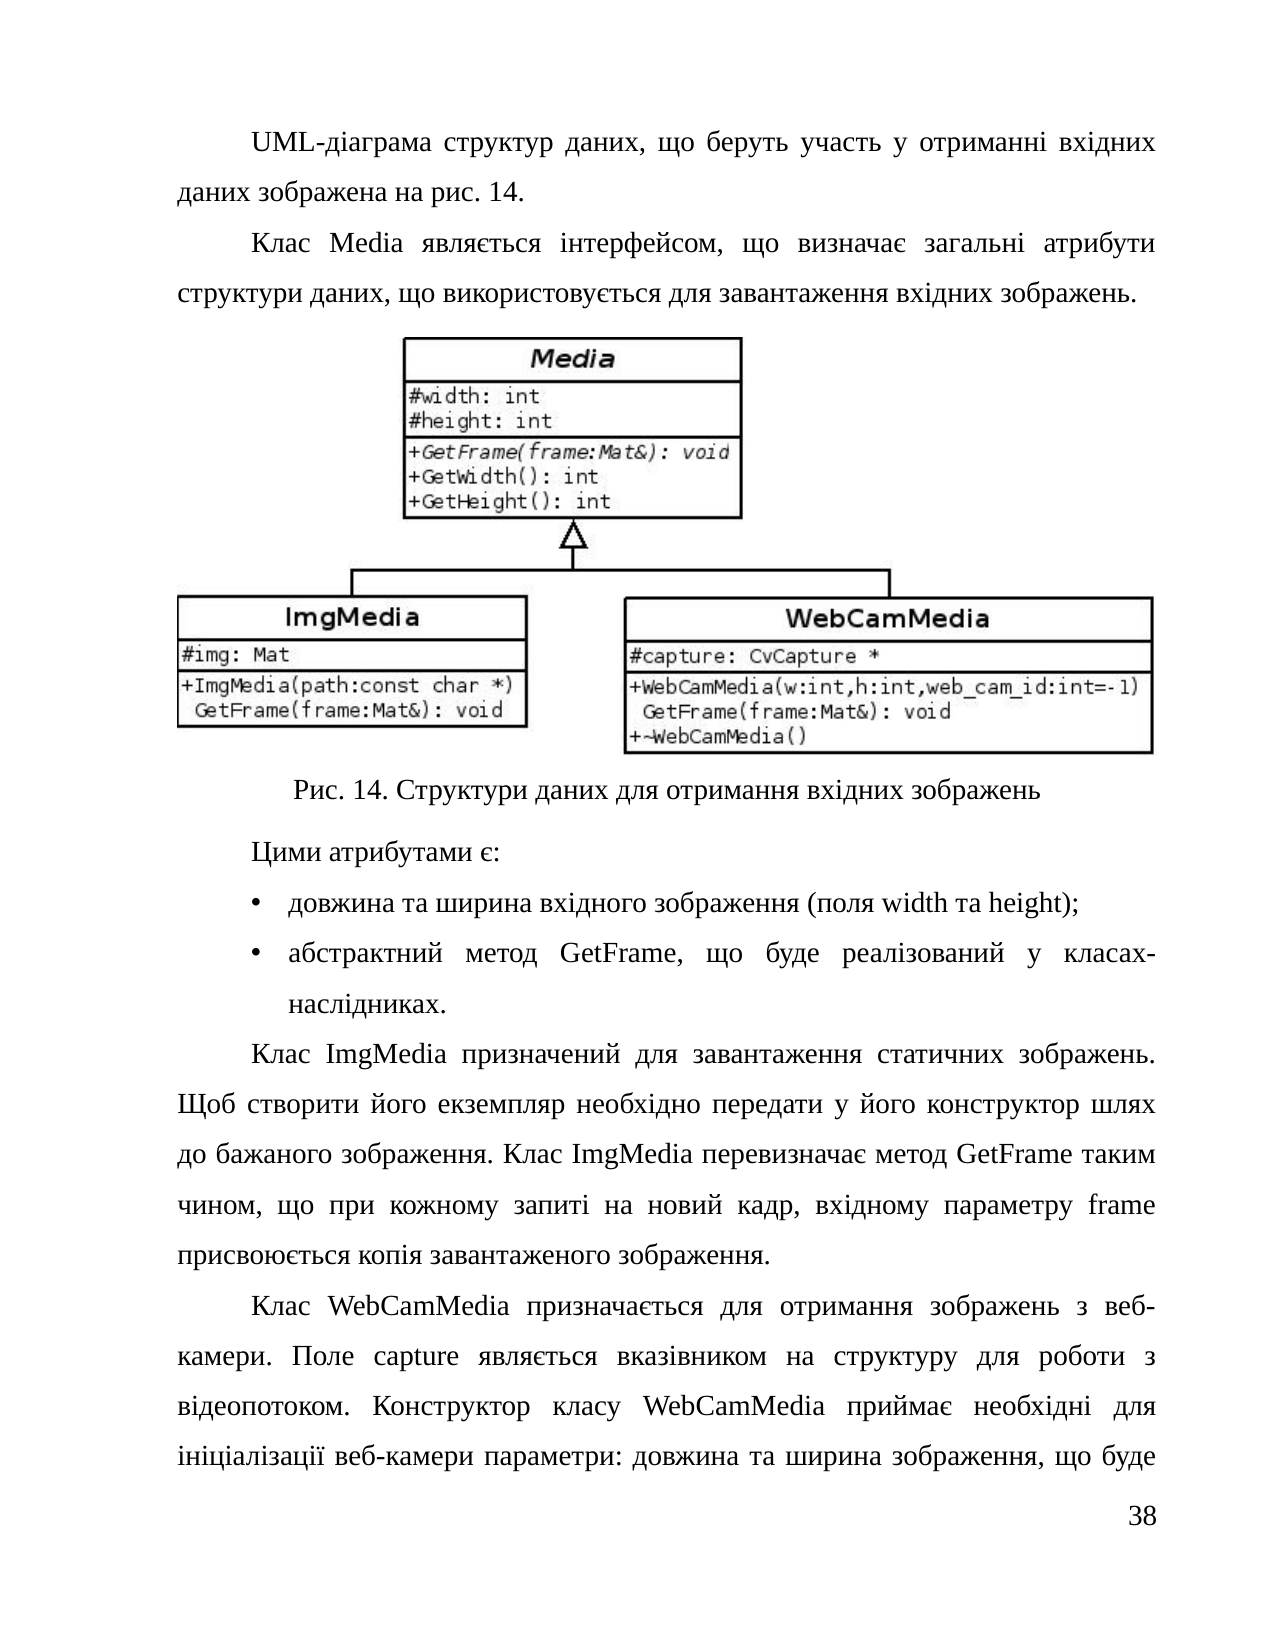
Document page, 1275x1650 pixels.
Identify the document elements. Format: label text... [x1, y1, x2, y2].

text Клас ImgMedia призначений для завантаження статичних зображень. Щоб створити його екземпляр необхідно передати у його конструктор шлях до бажаного зображення. Клас ImgMedia перевизначає метод GetFrame таким чином, що при кожному запиті на новий кадр, вхідному параметру frame присвоюється копія завантаженого зображення. [177, 1036, 1157, 1271]
picture [177, 337, 1157, 756]
text Клас Media являється інтерфейсом, що визначає загальні атрибути структури даних, що використовується для завантаження вхідних зображень. [177, 225, 1157, 309]
text Цими атрибутами є: [177, 834, 1157, 868]
text Клас WebCamMedia призначається для отримання зображень з веб-камери. Поле capture являється вказівником на структуру для роботи з відеопотоком. Конструктор класу WebCamMedia приймає необхідні для ініціалізації веб-камери параметри: довжина та ширина зображення, що буде [177, 1288, 1157, 1472]
list довжина та ширина вхідного зображення (поля width та height); [251, 885, 1157, 918]
list абстрактний метод GetFrame, що буде реалізований у класах-наслідниках. [251, 935, 1157, 1019]
text Рис. 14. Структури даних для отримання вхідних зображень [177, 772, 1157, 806]
text UML-діаграма структур даних, що беруть участь у отриманні вхідних даних зображена на рис. 14. [177, 124, 1157, 208]
